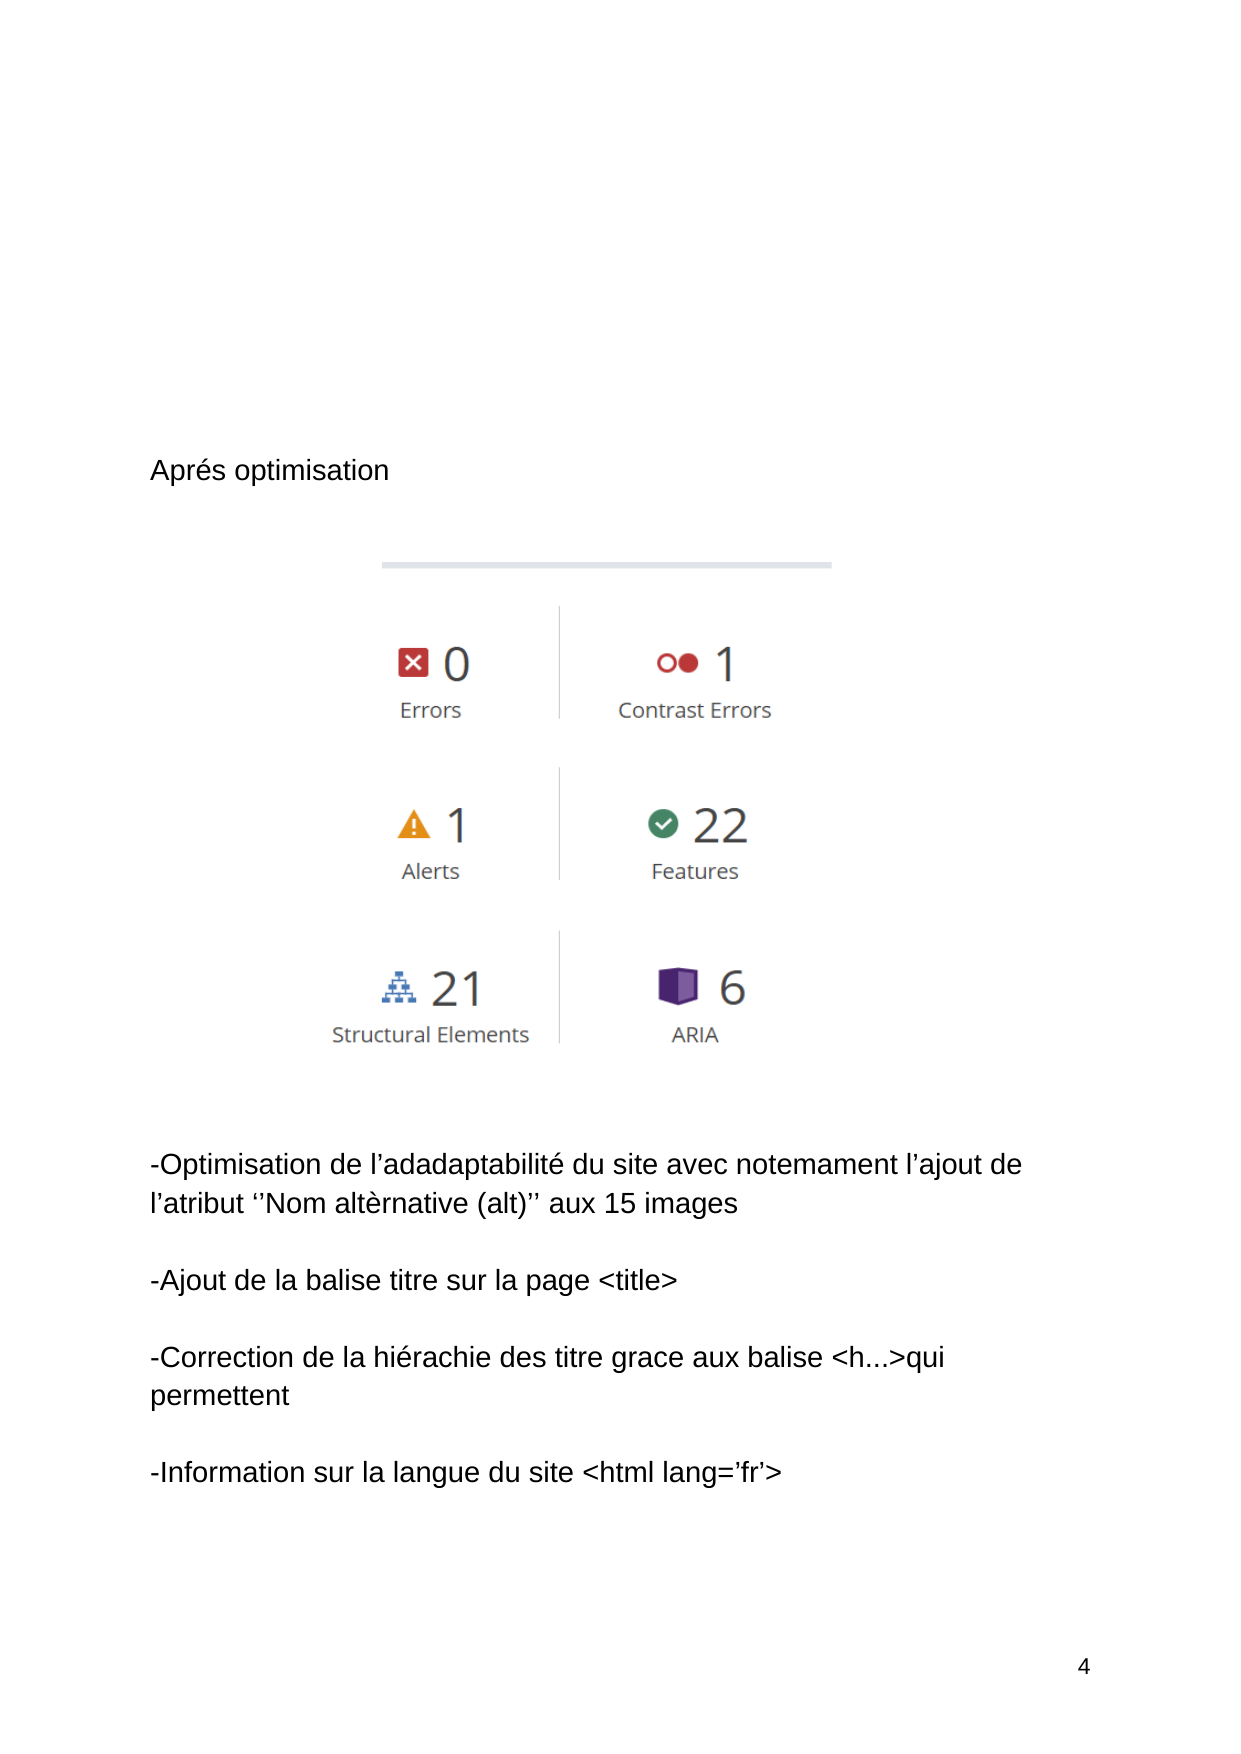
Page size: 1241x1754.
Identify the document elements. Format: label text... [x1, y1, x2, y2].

text -Optimisation de l’adadaptabilité du site avec notemament l’ajout de l’atribut ‘’Nom altèrnative (alt)’’ aux 15 images [150, 1147, 1090, 1219]
text -Information sur la langue du site <html lang=’fr’> [150, 1456, 1090, 1489]
text -Ajout de la balise titre sur la page <title> [150, 1263, 1090, 1296]
text -Correction de la hiérachie des titre grace aux balise <h...>qui permettent [150, 1340, 1090, 1412]
picture [288, 562, 832, 1066]
text Aprés optimisation [150, 453, 1090, 487]
